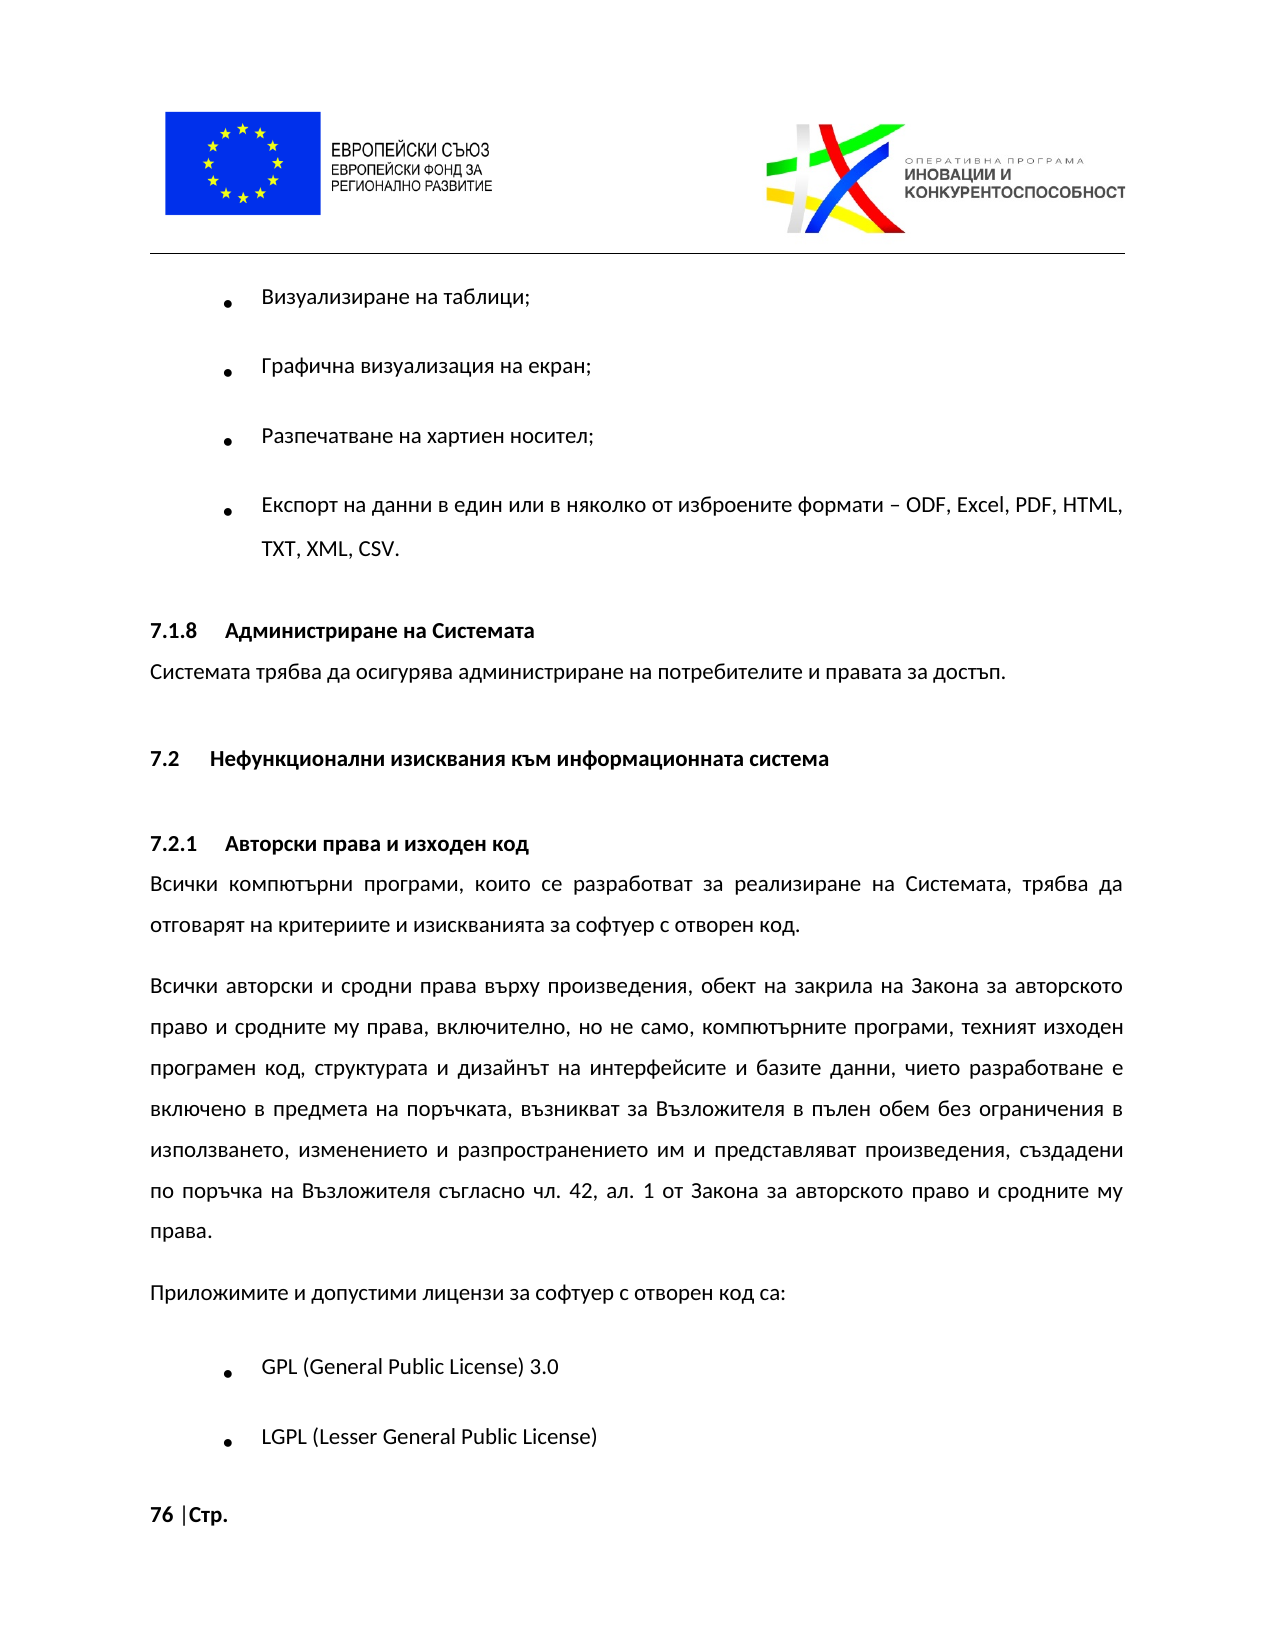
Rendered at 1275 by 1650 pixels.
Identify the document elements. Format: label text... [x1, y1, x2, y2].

text Всички компютърни програми, които се разработват за реализиране на Системата, трябва да отговарят на критериите и изискванията за софтуер с отворен код. [150, 869, 1125, 946]
list Разпечатване на хартиен носител; [224, 421, 1125, 456]
subtitle Нефункционални изисквания към информационната система [150, 744, 1125, 772]
text Приложимите и допустими лицензи за софтуер с отворен код са: [150, 1278, 1125, 1314]
text Всички авторски и сродни права върху произведения, обект на закрила на Закона за авторското право и сродните му права, включително, но не само, компютърните програми, техният изходен програмен код, структурата и дизайнът на интерфейсите и базите данни, чието разработване е включено в предмета на поръчката, възникват за Възложителя в пълен обем без ограничения в използването, изменението и разпространението им и представляват произведения, създадени по поръчка на Възложителя съгласно чл. 42, ал. 1 от Закона за авторското право и сродните му права. [150, 972, 1125, 1252]
list LGPL (Lesser General Public License) [224, 1422, 1125, 1457]
list Експорт на данни в един или в няколко от изброените формати – ODF, Excel, PDF, HTML, TXT, XML, CSV. [224, 490, 1125, 570]
list Графична визуализация на екран; [224, 352, 1125, 387]
list Визуализиране на таблици; [224, 282, 1125, 318]
subtitle Администриране на системата [150, 617, 1125, 644]
subtitle Авторски права и изходен код [150, 829, 1125, 857]
text Системата трябва да осигурява администриране на потребителите и правата за достъп. [150, 657, 1125, 693]
list GPL (General Public License) 3.0 [224, 1353, 1125, 1388]
